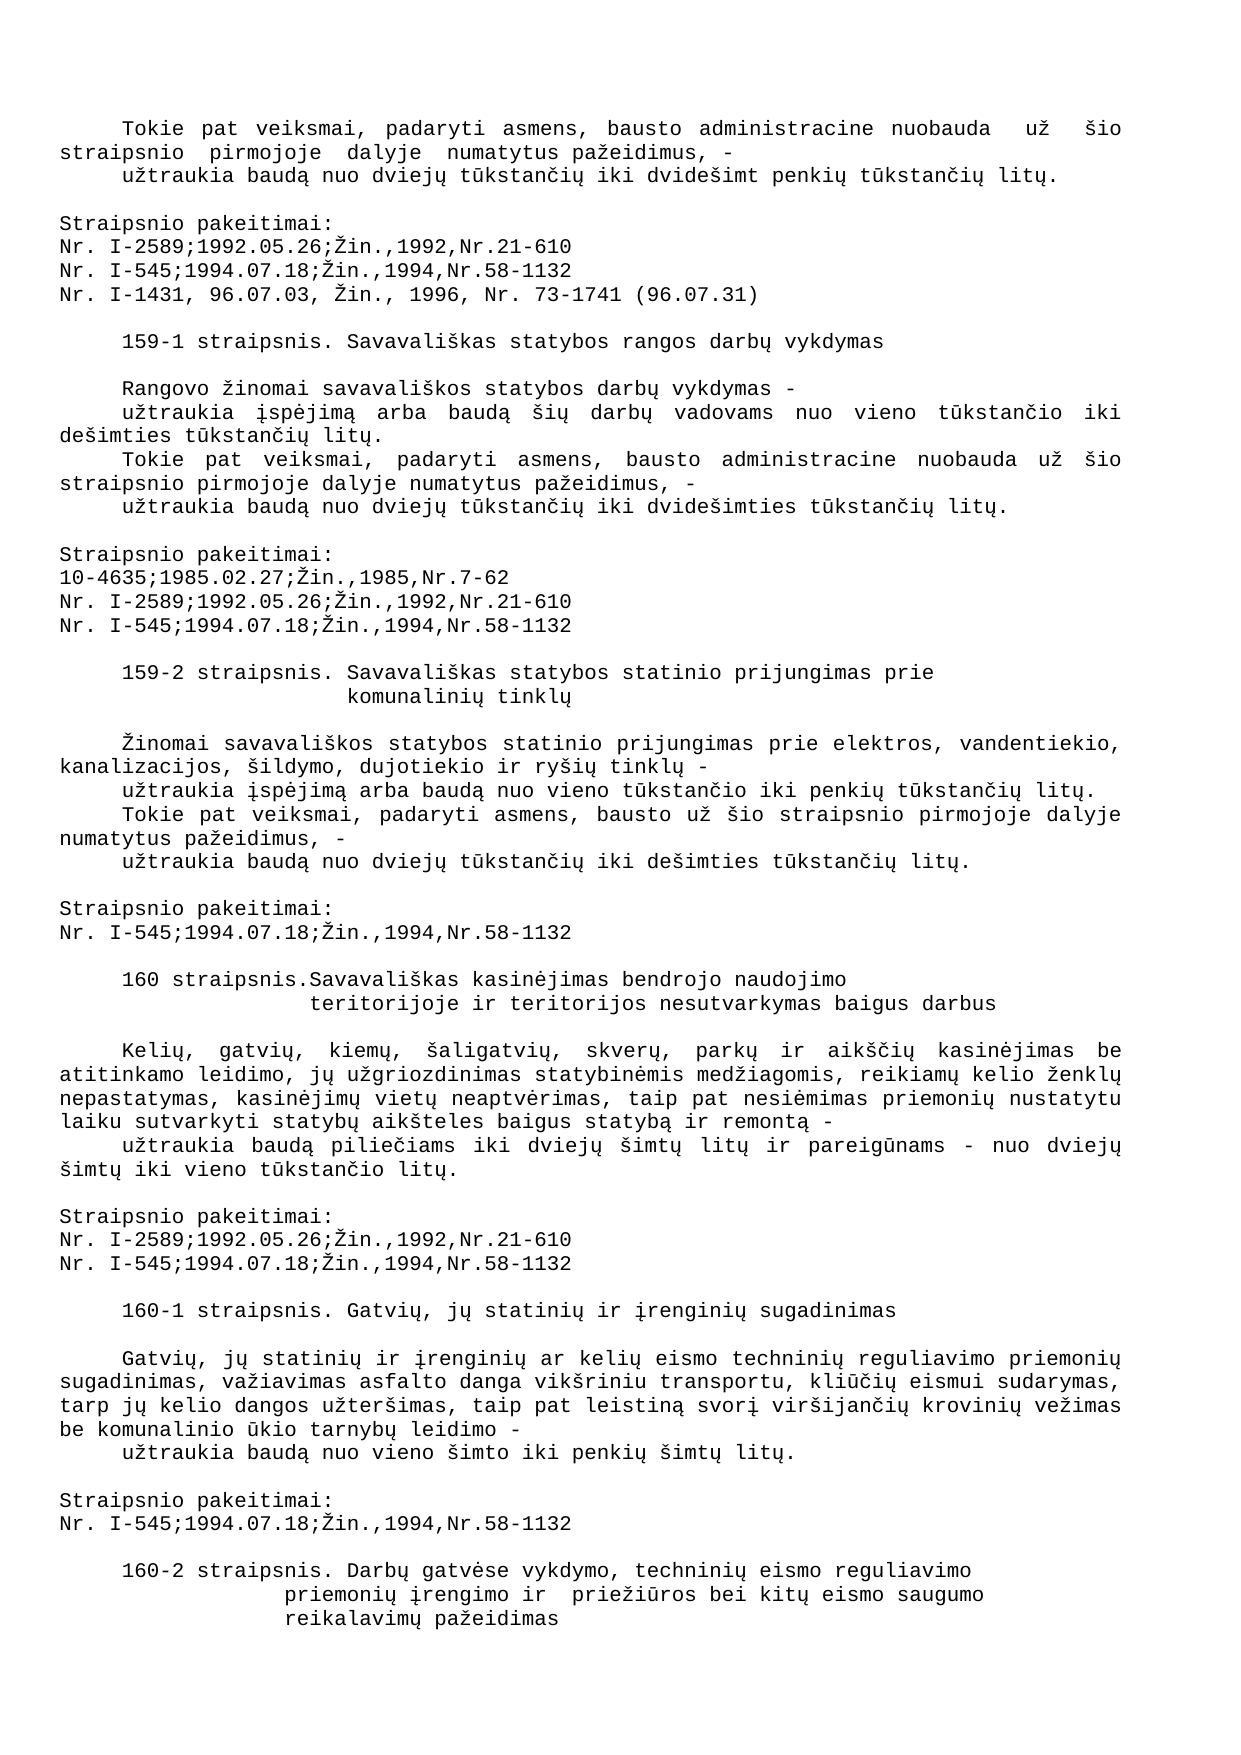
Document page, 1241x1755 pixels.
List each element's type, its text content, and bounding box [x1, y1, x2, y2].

text Nr. I-545;1994.07.18;Žin.,1994,Nr.58-1132 [59, 922, 1122, 946]
text užtraukia įspėjimą arba baudą nuo vieno tūkstančio iki penkių tūkstančių litų. [59, 780, 1122, 804]
text užtraukia įspėjimą arba baudą šių darbų vadovams nuo vieno tūkstančio iki dešimties tūkstančių litų. [59, 402, 1122, 449]
text Nr. I-545;1994.07.18;Žin.,1994,Nr.58-1132 [59, 260, 1122, 284]
text užtraukia baudą nuo dviejų tūkstančių iki dešimties tūkstančių litų. [59, 851, 1122, 875]
text Rangovo žinomai savavališkos statybos darbų vykdymas - [59, 378, 1122, 402]
text Straipsnio pakeitimai: [59, 898, 1122, 922]
text reikalavimų pažeidimas [59, 1608, 1122, 1631]
text 159-1 straipsnis. Savavališkas statybos rangos darbų vykdymas [59, 331, 1122, 354]
text užtraukia baudą nuo dviejų tūkstančių iki dvidešimties tūkstančių litų. [59, 496, 1122, 520]
text komunalinių tinklų [59, 686, 1122, 709]
text Nr. I-545;1994.07.18;Žin.,1994,Nr.58-1132 [59, 615, 1122, 638]
text Straipsnio pakeitimai: [59, 544, 1122, 567]
text Straipsnio pakeitimai: [59, 213, 1122, 236]
text Nr. I-545;1994.07.18;Žin.,1994,Nr.58-1132 [59, 1513, 1122, 1537]
text užtraukia baudą nuo dviejų tūkstančių iki dvidešimt penkių tūkstančių litų. [59, 165, 1122, 189]
text Žinomai savavališkos statybos statinio prijungimas prie elektros, vandentiekio, kanalizacijos, šildymo, dujotiekio ir ryšių tinklų - [59, 733, 1122, 780]
text Kelių, gatvių, kiemų, šaligatvių, skverų, parkų ir aikščių kasinėjimas be atitinkamo leidimo, jų užgriozdinimas statybinėmis medžiagomis, reikiamų kelio ženklų nepastatymas, kasinėjimų vietų neaptvėrimas, taip pat nesiėmimas priemonių nustatytu laiku sutvarkyti statybų aikšteles baigus statybą ir remontą - [59, 1040, 1122, 1135]
text Nr. I-2589;1992.05.26;Žin.,1992,Nr.21-610 [59, 591, 1122, 615]
text Tokie pat veiksmai, padaryti asmens, bausto administracine nuobauda už šio straipsnio pirmojoje dalyje numatytus pažeidimus, - [59, 449, 1122, 496]
text Nr. I-2589;1992.05.26;Žin.,1992,Nr.21-610 [59, 1229, 1122, 1253]
text Gatvių, jų statinių ir įrenginių ar kelių eismo techninių reguliavimo priemonių sugadinimas, važiavimas asfalto danga vikšriniu transportu, kliūčių eismui sudarymas, tarp jų kelio dangos užteršimas, taip pat leistiną svorį viršijančių krovinių vežimas be komunalinio ūkio tarnybų leidimo - [59, 1348, 1122, 1442]
text Tokie pat veiksmai, padaryti asmens, bausto už šio straipsnio pirmojoje dalyje numatytus pažeidimus, - [59, 804, 1122, 851]
text Nr. I-545;1994.07.18;Žin.,1994,Nr.58-1132 [59, 1253, 1122, 1277]
text 159-2 straipsnis. Savavališkas statybos statinio prijungimas prie [59, 662, 1122, 686]
text Straipsnio pakeitimai: [59, 1489, 1122, 1513]
text Nr. I-1431, 96.07.03, Žin., 1996, Nr. 73-1741 (96.07.31) [59, 284, 1122, 307]
text 160 straipsnis.Savavališkas kasinėjimas bendrojo naudojimo [59, 969, 1122, 993]
text Straipsnio pakeitimai: [59, 1206, 1122, 1229]
text Tokie pat veiksmai, padaryti asmens, bausto administracine nuobauda už šio straipsnio pirmojoje dalyje numatytus pažeidimus, - [59, 118, 1122, 165]
text 10-4635;1985.02.27;Žin.,1985,Nr.7-62 [59, 567, 1122, 591]
text užtraukia baudą nuo vieno šimto iki penkių šimtų litų. [59, 1442, 1122, 1466]
text teritorijoje ir teritorijos nesutvarkymas baigus darbus [59, 993, 1122, 1017]
text Nr. I-2589;1992.05.26;Žin.,1992,Nr.21-610 [59, 236, 1122, 260]
text 160-1 straipsnis. Gatvių, jų statinių ir įrenginių sugadinimas [59, 1300, 1122, 1324]
text 160-2 straipsnis. Darbų gatvėse vykdymo, techninių eismo reguliavimo [59, 1561, 1122, 1584]
text užtraukia baudą piliečiams iki dviejų šimtų litų ir pareigūnams - nuo dviejų šimtų iki vieno tūkstančio litų. [59, 1135, 1122, 1182]
text priemonių įrengimo ir priežiūros bei kitų eismo saugumo [59, 1584, 1122, 1608]
